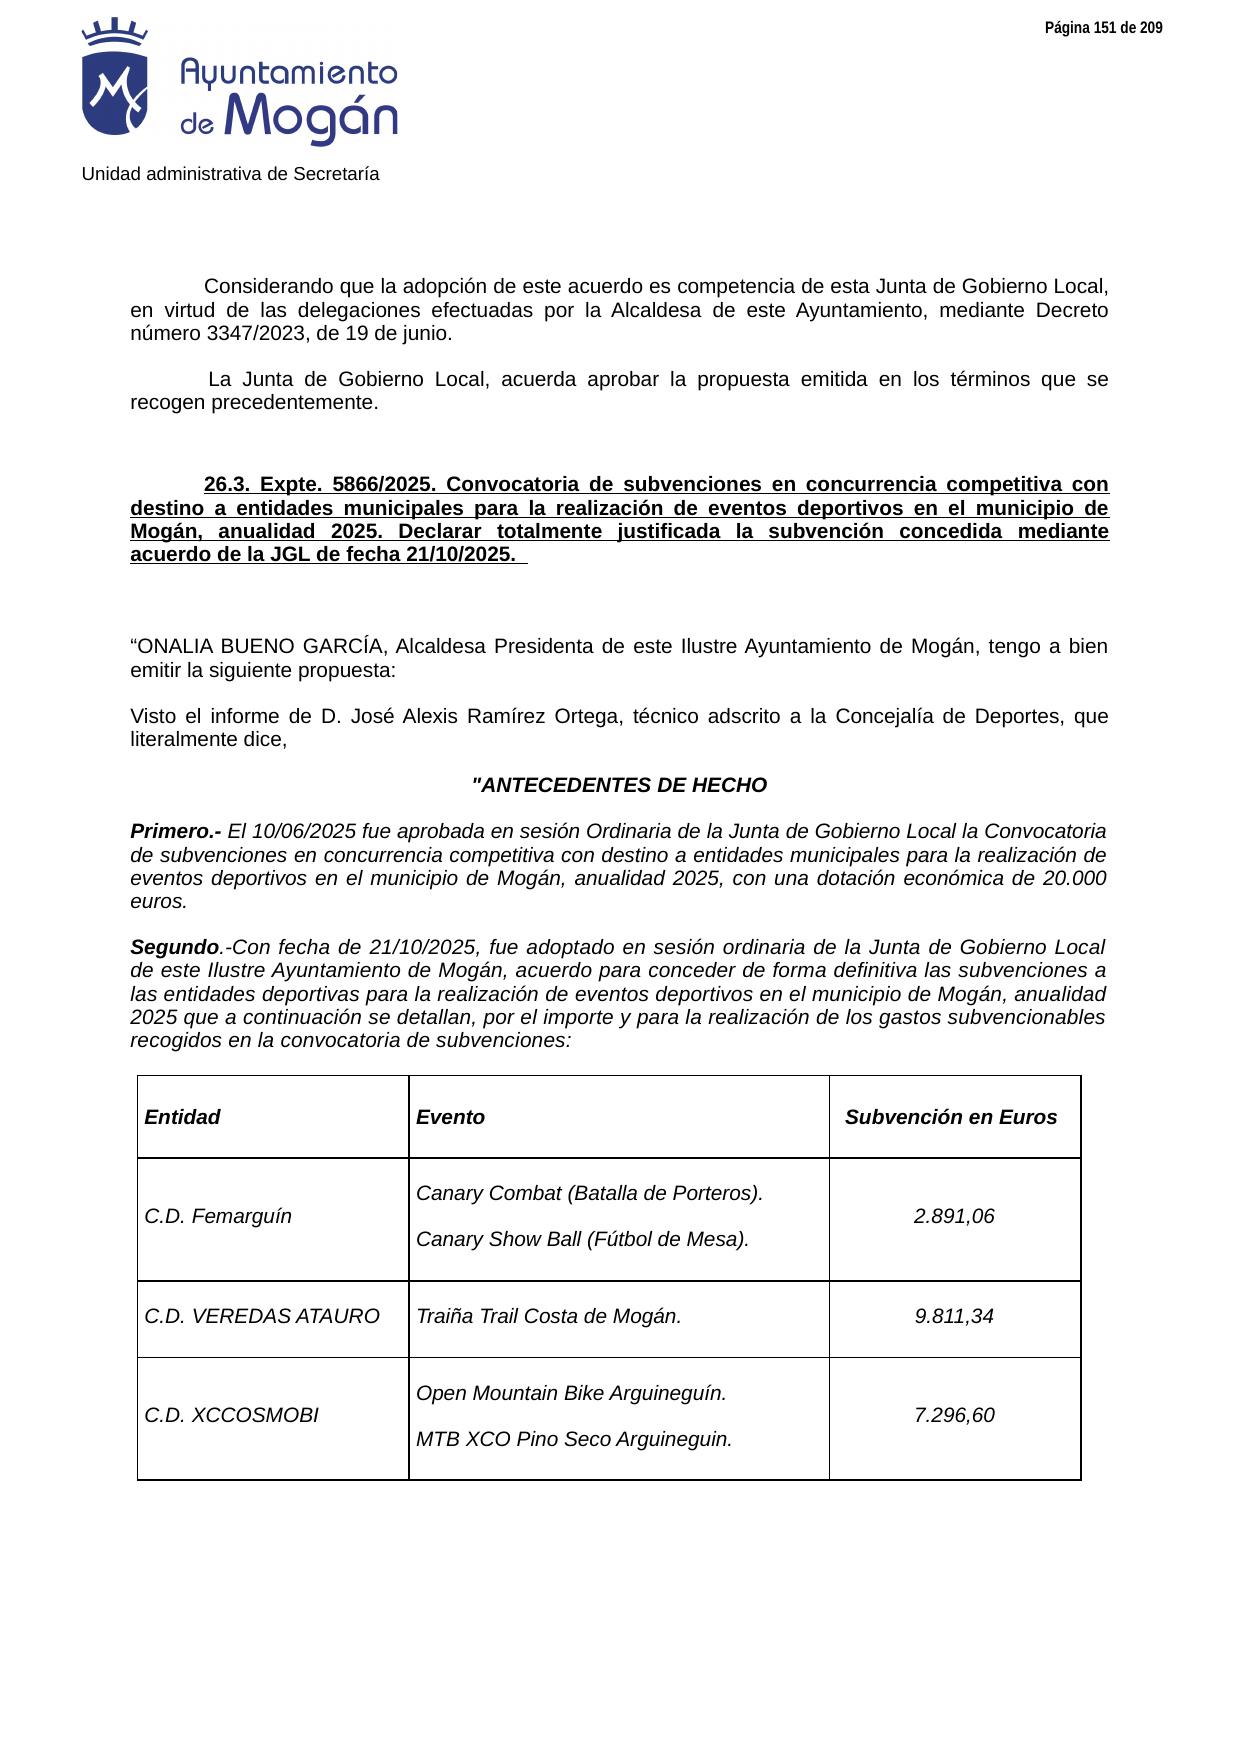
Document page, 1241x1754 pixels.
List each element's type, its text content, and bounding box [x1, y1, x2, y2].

text Considerando que la adopción de este acuerdo es competencia de esta Junta de Gobierno Local, en virtud de las delegaciones efectuadas por la Alcaldesa de este Ayuntamiento, mediante Decreto número 3347/2023, de 19 de junio. [130, 275, 1110, 344]
text Segundo.-Con fecha de 21/10/2025, fue adoptado en sesión ordinaria de la Junta de Gobierno Local de este Ilustre Ayuntamiento de Mogán, acuerdo para conceder de forma definitiva las subvenciones a las entidades deportivas para la realización de eventos deportivos en el municipio de Mogán, anualidad 2025 que a continuación se detallan, por el importe y para la realización de los gastos subvencionables recogidos en la convocatoria de subvenciones: [130, 936, 1110, 1052]
text La Junta de Gobierno Local, acuerda aprobar la propuesta emitida en los términos que se recogen precedentemente. [130, 367, 1110, 414]
text Visto el informe de D. José Alexis Ramírez Ortega, técnico adscrito a la Concejalía de Deportes, que literalmente dice, [130, 704, 1110, 751]
text Primero.- El 10/06/2025 fue aprobada en sesión Ordinaria de la Junta de Gobierno Local la Convocatoria de subvenciones en concurrencia competitiva con destino a entidades municipales para la realización de eventos deportivos en el municipio de Mogán, anualidad 2025, con una dotación económica de 20.000 euros. [130, 820, 1110, 913]
table_cell C.D. Femarguín [138, 1159, 408, 1280]
table_cell Traiña Trail Costa de Mogán. [410, 1282, 829, 1357]
text 26.3. Expte. 5866/2025. Convocatoria de subvenciones en concurrencia competitiva con destino a entidades municipales para la realización de eventos deportivos en el municipio de [130, 473, 1110, 517]
text "ANTECEDENTES DE HECHO [443, 774, 798, 797]
table_header Subvención en Euros [830, 1076, 1080, 1157]
table_cell Open Mountain Bike Arguineguín. MTB XCO Pino Seco Arguineguin. [410, 1358, 829, 1479]
text acuerdo de la JGL de fecha 21/10/2025. [130, 541, 1110, 566]
text Mogán, anualidad 2025. Declarar totalmente justificada la subvención concedida mediante [130, 518, 1110, 540]
table_cell C.D. VEREDAS ATAURO [138, 1282, 408, 1357]
table_header Entidad [138, 1076, 408, 1157]
table_header Evento [410, 1076, 829, 1157]
picture [81, 17, 398, 153]
table_cell 9.811,34 [830, 1282, 1080, 1357]
text “ONALIA BUENO GARCÍA, Alcaldesa Presidenta de este Ilustre Ayuntamiento de Mogán, tengo a bien emitir la siguiente propuesta: [130, 635, 1110, 681]
table_cell Canary Combat (Batalla de Porteros). Canary Show Ball (Fútbol de Mesa). [410, 1159, 829, 1280]
table_cell 7.296,60 [830, 1358, 1080, 1479]
table_cell 2.891,06 [830, 1159, 1080, 1280]
table_cell C.D. XCCOSMOBI [138, 1358, 408, 1479]
